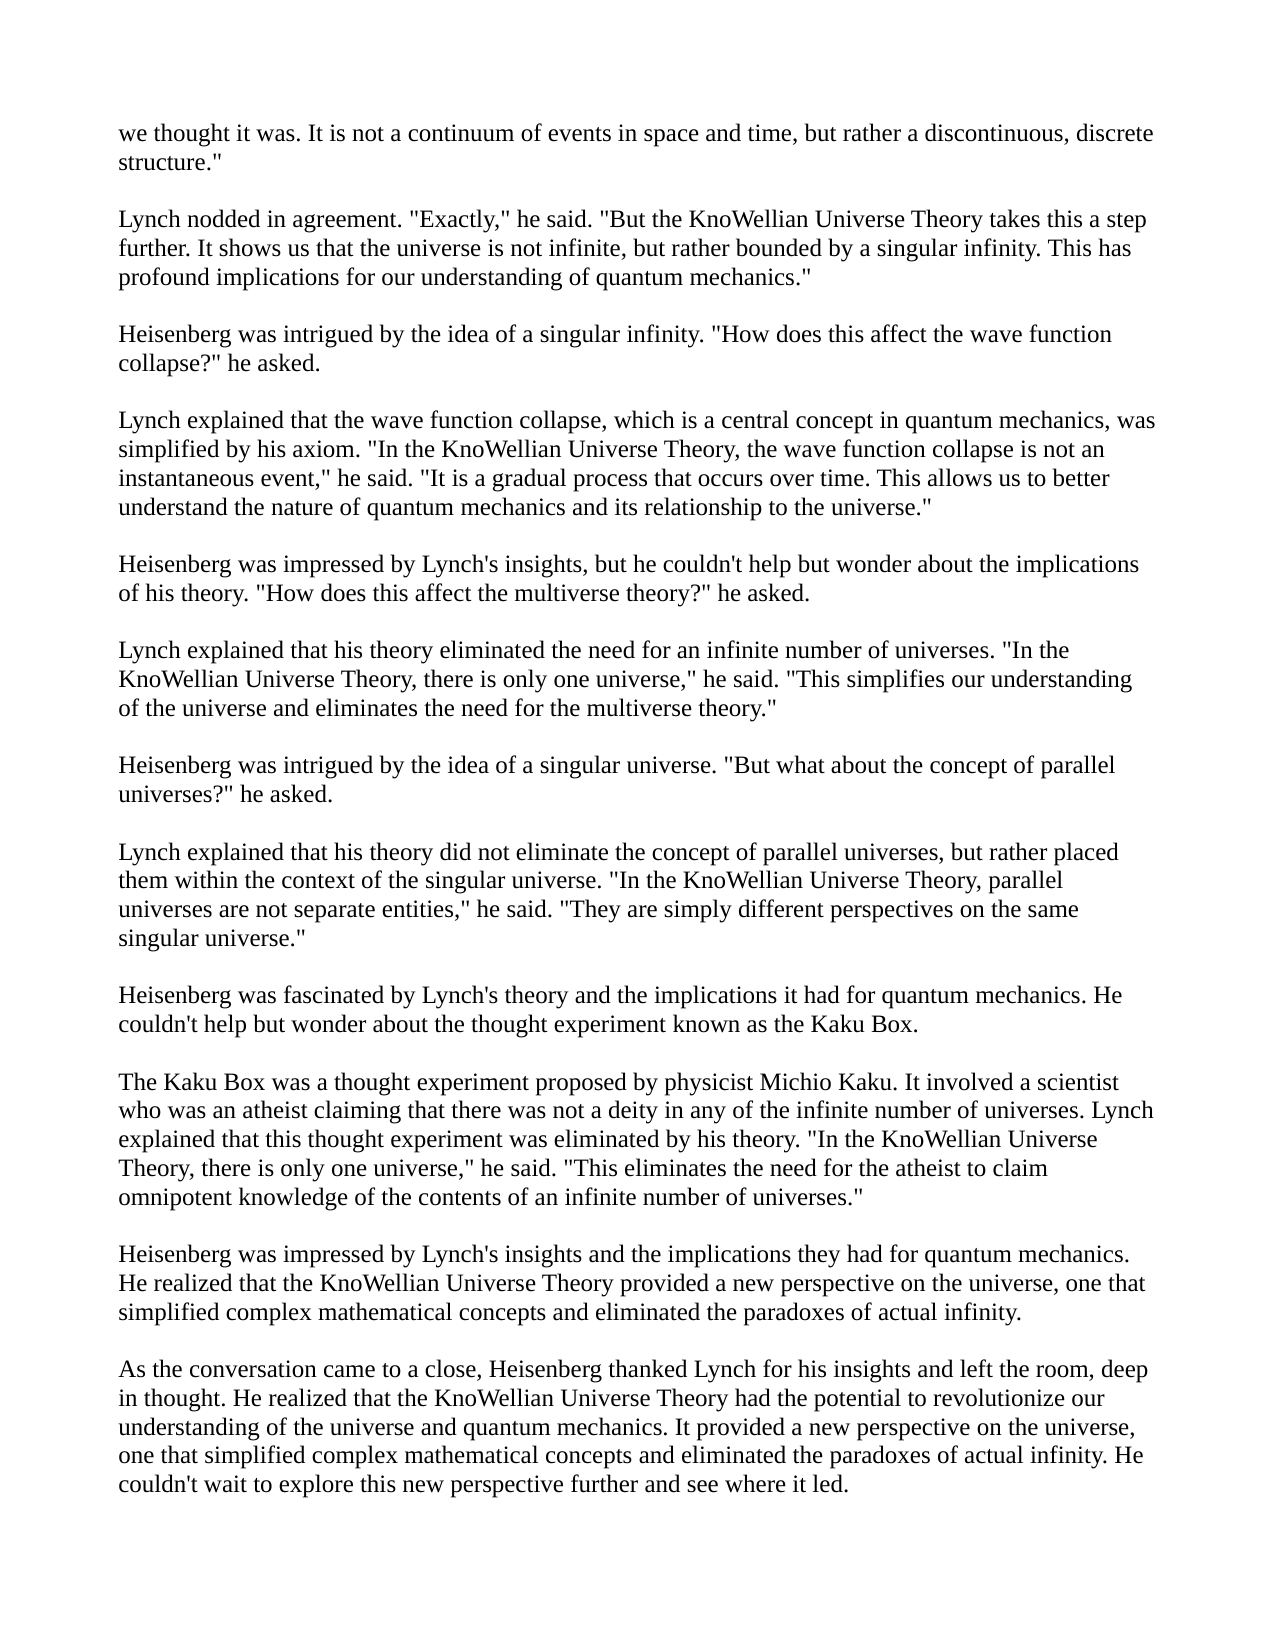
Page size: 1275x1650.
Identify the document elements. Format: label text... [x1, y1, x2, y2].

text Lynch explained that the wave function collapse, which is a central concept in quantum mechanics, was simplified by his axiom. "In the KnoWellian Universe Theory, the wave function collapse is not an instantaneous event," he said. "It is a gradual process that occurs over time. This allows us to better understand the nature of quantum mechanics and its relationship to the universe." [118, 406, 1157, 521]
text we thought it was. It is not a continuum of events in space and time, but rather a discontinuous, discrete structure." [118, 118, 1157, 176]
text The Kaku Box was a thought experiment proposed by physicist Michio Kaku. It involved a scientist who was an atheist claiming that there was not a deity in any of the infinite number of universes. Lynch explained that this thought experiment was eliminated by his theory. "In the KnoWellian Universe Theory, there is only one universe," he said. "This eliminates the need for the atheist to claim omnipotent knowledge of the contents of an infinite number of universes." [118, 1067, 1157, 1211]
text Lynch explained that his theory did not eliminate the concept of parallel universes, but rather placed them within the context of the singular universe. "In the KnoWellian Universe Theory, parallel universes are not separate entities," he said. "They are simply different perspectives on the same singular universe." [118, 837, 1157, 952]
text Heisenberg was impressed by Lynch's insights, but he couldn't help but wonder about the implications of his theory. "How does this affect the multiverse theory?" he asked. [118, 549, 1157, 607]
text Heisenberg was intrigued by the idea of a singular infinity. "How does this affect the wave function collapse?" he asked. [118, 319, 1157, 377]
text Lynch explained that his theory eliminated the need for an infinite number of universes. "In the KnoWellian Universe Theory, there is only one universe," he said. "This simplifies our understanding of the universe and eliminates the need for the multiverse theory." [118, 636, 1157, 722]
text Heisenberg was impressed by Lynch's insights and the implications they had for quantum mechanics. He realized that the KnoWellian Universe Theory provided a new perspective on the universe, one that simplified complex mathematical concepts and eliminated the paradoxes of actual infinity. [118, 1239, 1157, 1326]
text Lynch nodded in agreement. "Exactly," he said. "But the KnoWellian Universe Theory takes this a step further. It shows us that the universe is not infinite, but rather bounded by a singular infinity. This has profound implications for our understanding of quantum mechanics." [118, 204, 1157, 291]
text As the conversation came to a close, Heisenberg thanked Lynch for his insights and left the room, deep in thought. He realized that the KnoWellian Universe Theory had the potential to revolutionize our understanding of the universe and quantum mechanics. It provided a new perspective on the universe, one that simplified complex mathematical concepts and eliminated the paradoxes of actual infinity. He couldn't wait to explore this new perspective further and see where it led. [118, 1354, 1157, 1498]
text Heisenberg was intrigued by the idea of a singular universe. "But what about the concept of parallel universes?" he asked. [118, 751, 1157, 808]
text Heisenberg was fascinated by Lynch's theory and the implications it had for quantum mechanics. He couldn't help but wonder about the thought experiment known as the Kaku Box. [118, 981, 1157, 1038]
